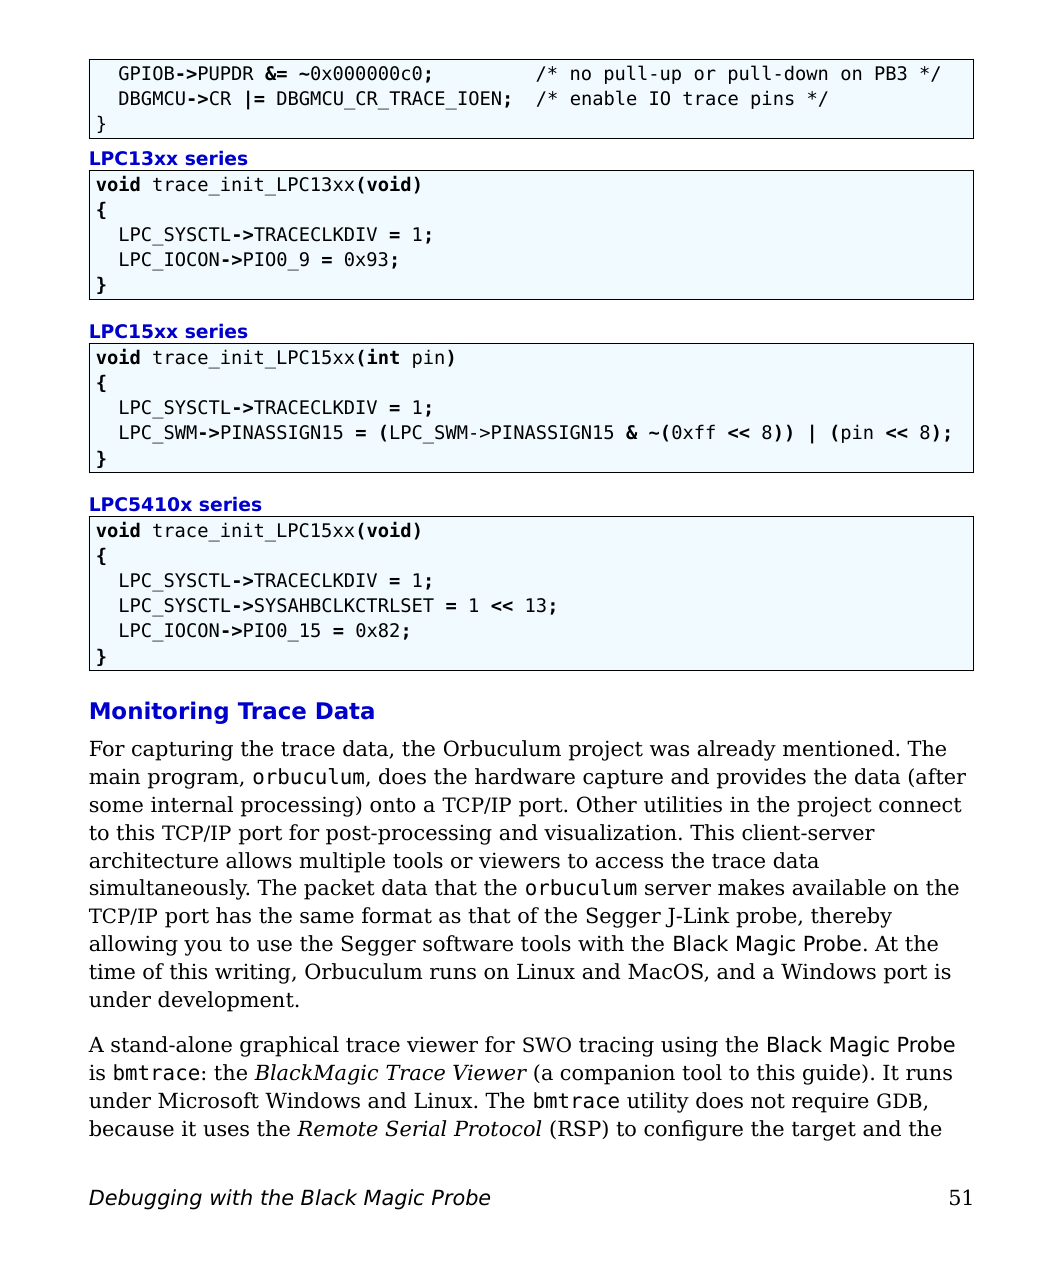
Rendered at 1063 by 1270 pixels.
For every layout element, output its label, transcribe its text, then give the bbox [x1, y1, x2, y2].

text } [90, 642, 973, 670]
subtitle LPC5410x series [88, 494, 974, 516]
text LPC_SYSCTL->TRACECLKDIV = 1; [90, 220, 973, 245]
text } [90, 271, 973, 299]
text } [90, 109, 973, 138]
text } [90, 443, 973, 472]
text A stand-alone graphical trace viewer for SWO tracing using the Black Magic Probe is bmtrace: the BlackMagic Trace Viewer (a companion tool to this guide). It runs under Microsoft Windows and Linux. The bmtrace utility does not require GDB, because it uses the Remote Serial Protocol (RSP) to configure the target and the [88, 1033, 974, 1141]
text For capturing the trace data, the Orbuculum project was already mentioned. The main program, orbuculum, does the hardware capture and provides the data (after some internal processing) onto a TCP/IP port. Other utilities in the project connect to this TCP/IP port for post-processing and visualization. This client-server architecture allows multiple tools or viewers to access the trace data simultaneously. The packet data that the orbuculum server makes available on the TCP/IP port has the same format as that of the Segger J-Link probe, thereby allowing you to use the Segger software tools with the Black Magic Probe. At the time of this writing, Orbuculum runs on Linux and MacOS, and a Windows port is under development. [88, 737, 974, 1012]
text void trace_init_LPC15xx(void) [90, 517, 973, 541]
text { [90, 195, 973, 220]
text { [90, 368, 973, 393]
text LPC_SYSCTL->TRACECLKDIV = 1; [90, 393, 973, 418]
text GPIOB->PUPDR &= ~0x000000c0; /* no pull-up or pull-down on PB3 */ [90, 60, 973, 84]
subtitle LPC15xx series [88, 321, 974, 343]
subtitle Monitoring Trace Data [88, 698, 974, 725]
text LPC_IOCON->PIO0_9 = 0x93; [90, 245, 973, 271]
text LPC_SWM->PINASSIGN15 = (LPC_SWM->PINASSIGN15 & ~(0xff << 8)) | (pin << 8); [90, 418, 973, 443]
subtitle LPC13xx series [88, 148, 974, 170]
text LPC_IOCON->PIO0_15 = 0x82; [90, 617, 973, 642]
text void trace_init_LPC13xx(void) [90, 171, 973, 195]
text void trace_init_LPC15xx(int pin) [90, 344, 973, 368]
text { [90, 541, 973, 566]
text DBGMCU->CR |= DBGMCU_CR_TRACE_IOEN; /* enable IO trace pins */ [90, 84, 973, 109]
text LPC_SYSCTL->TRACECLKDIV = 1; [90, 566, 973, 591]
text LPC_SYSCTL->SYSAHBCLKCTRLSET = 1 << 13; [90, 591, 973, 617]
